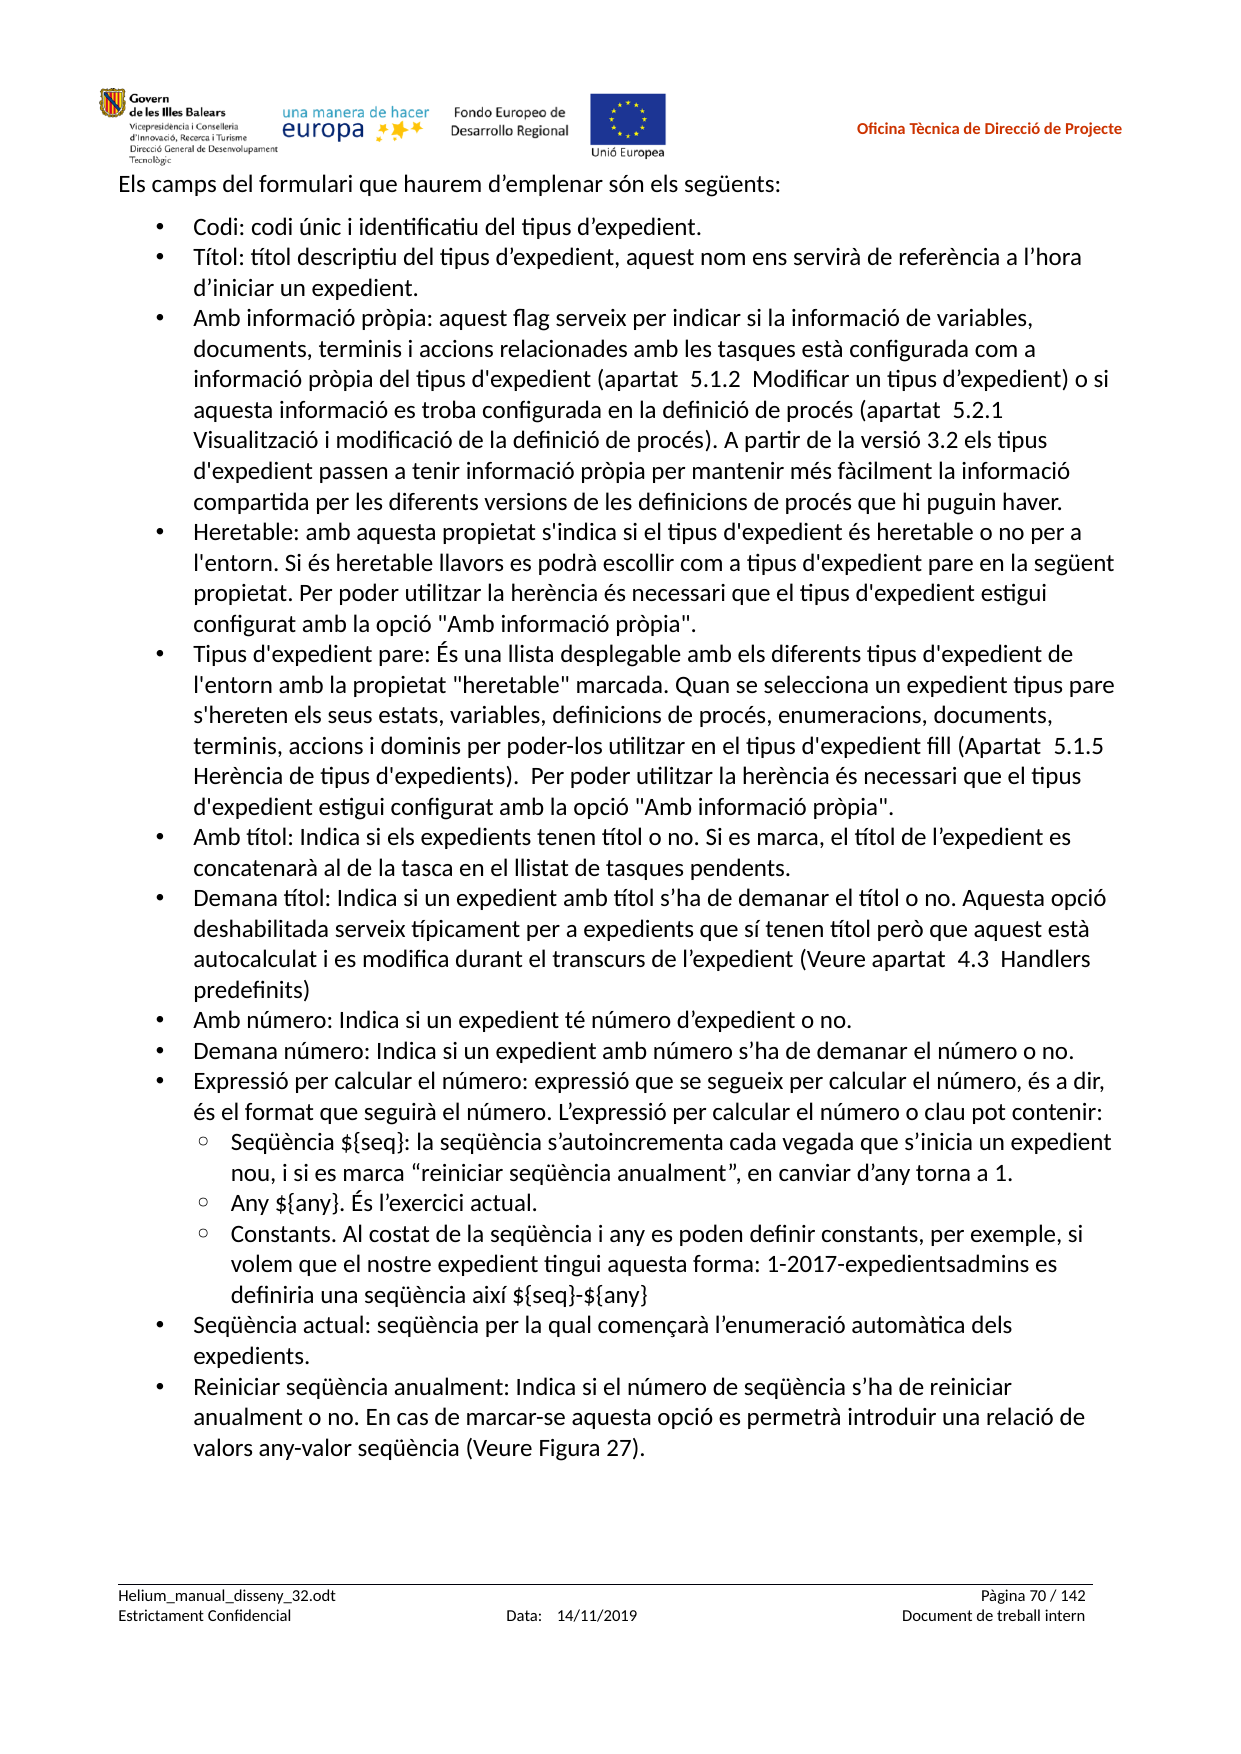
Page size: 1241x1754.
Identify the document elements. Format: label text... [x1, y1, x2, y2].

list Any ${any}. És l’exercici actual. [193, 1188, 1122, 1218]
list Expressió per calcular el número: expressió que se segueix per calcular el número, és a dir, és el format que seguirà el número. L’expressió per calcular el número o clau pot contenir: [156, 1066, 1122, 1127]
list Reiniciar seqüència anualment: Indica si el número de seqüència s’ha de reiniciar anualment o no. En cas de marcar-se aquesta opció es permetrà introduir una relació de valors any-valor seqüència (Veure Figura 27). [156, 1371, 1122, 1462]
list Amb número: Indica si un expedient té número d’expedient o no. [156, 1004, 1122, 1035]
list Tipus d'expedient pare: És una llista desplegable amb els diferents tipus d'expedient de l'entorn amb la propietat "heretable" marcada. Quan se selecciona un expedient tipus pare s'hereten els seus estats, variables, definicions de procés, enumeracions, documents, terminis, accions i dominis per poder-los utilitzar en el tipus d'expedient fill (Apartat 5.1.5 Herència de tipus d'expedients). Per poder utilitzar la herència és necessari que el tipus d'expedient estigui configurat amb la opció "Amb informació pròpia". [156, 638, 1122, 821]
list Seqüència actual: seqüència per la qual començarà l’enumeració automàtica dels expedients. [156, 1310, 1122, 1371]
list Títol: títol descriptiu del tipus d’expedient, aquest nom ens servirà de referència a l’hora d’iniciar un expedient. [156, 241, 1122, 302]
list Amb informació pròpia: aquest flag serveix per indicar si la informació de variables, documents, terminis i accions relacionades amb les tasques està configurada com a informació pròpia del tipus d'expedient (apartat 5.1.2 Modificar un tipus d’expedient) o si aquesta informació es troba configurada en la definició de procés (apartat 5.2.1 Visualització i modificació de la definició de procés). A partir de la versió 3.2 els tipus d'expedient passen a tenir informació pròpia per mantenir més fàcilment la informació compartida per les diferents versions de les definicions de procés que hi puguin haver. [156, 302, 1122, 516]
list Codi: codi únic i identificatiu del tipus d’expedient. [156, 211, 1122, 241]
list Heretable: amb aquesta propietat s'indica si el tipus d'expedient és heretable o no per a l'entorn. Si és heretable llavors es podrà escollir com a tipus d'expedient pare en la següent propietat. Per poder utilitzar la herència és necessari que el tipus d'expedient estigui configurat amb la opció "Amb informació pròpia". [156, 516, 1122, 638]
list Demana número: Indica si un expedient amb número s’ha de demanar el número o no. [156, 1035, 1122, 1066]
list Demana títol: Indica si un expedient amb títol s’ha de demanar el títol o no. Aquesta opció deshabilitada serveix típicament per a expedients que sí tenen títol però que aquest està autocalculat i es modifica durant el transcurs de l’expedient (Veure apartat 4.3 Handlers predefinits) [156, 882, 1122, 1004]
picture [99, 87, 668, 166]
list Amb títol: Indica si els expedients tenen títol o no. Si es marca, el títol de l’expedient es concatenarà al de la tasca en el llistat de tasques pendents. [156, 821, 1122, 882]
list Constants. Al costat de la seqüència i any es poden definir constants, per exemple, si volem que el nostre expedient tingui aquesta forma: 1-2017-expedientsadmins es definiria una seqüència així ${seq}-${any} [193, 1218, 1122, 1310]
list Seqüència ${seq}: la seqüència s’autoincrementa cada vegada que s’inicia un expedient nou, i si es marca “reiniciar seqüència anualment”, en canviar d’any torna a 1. [193, 1127, 1122, 1188]
text Els camps del formulari que haurem d’emplenar són els següents: [118, 168, 1122, 198]
